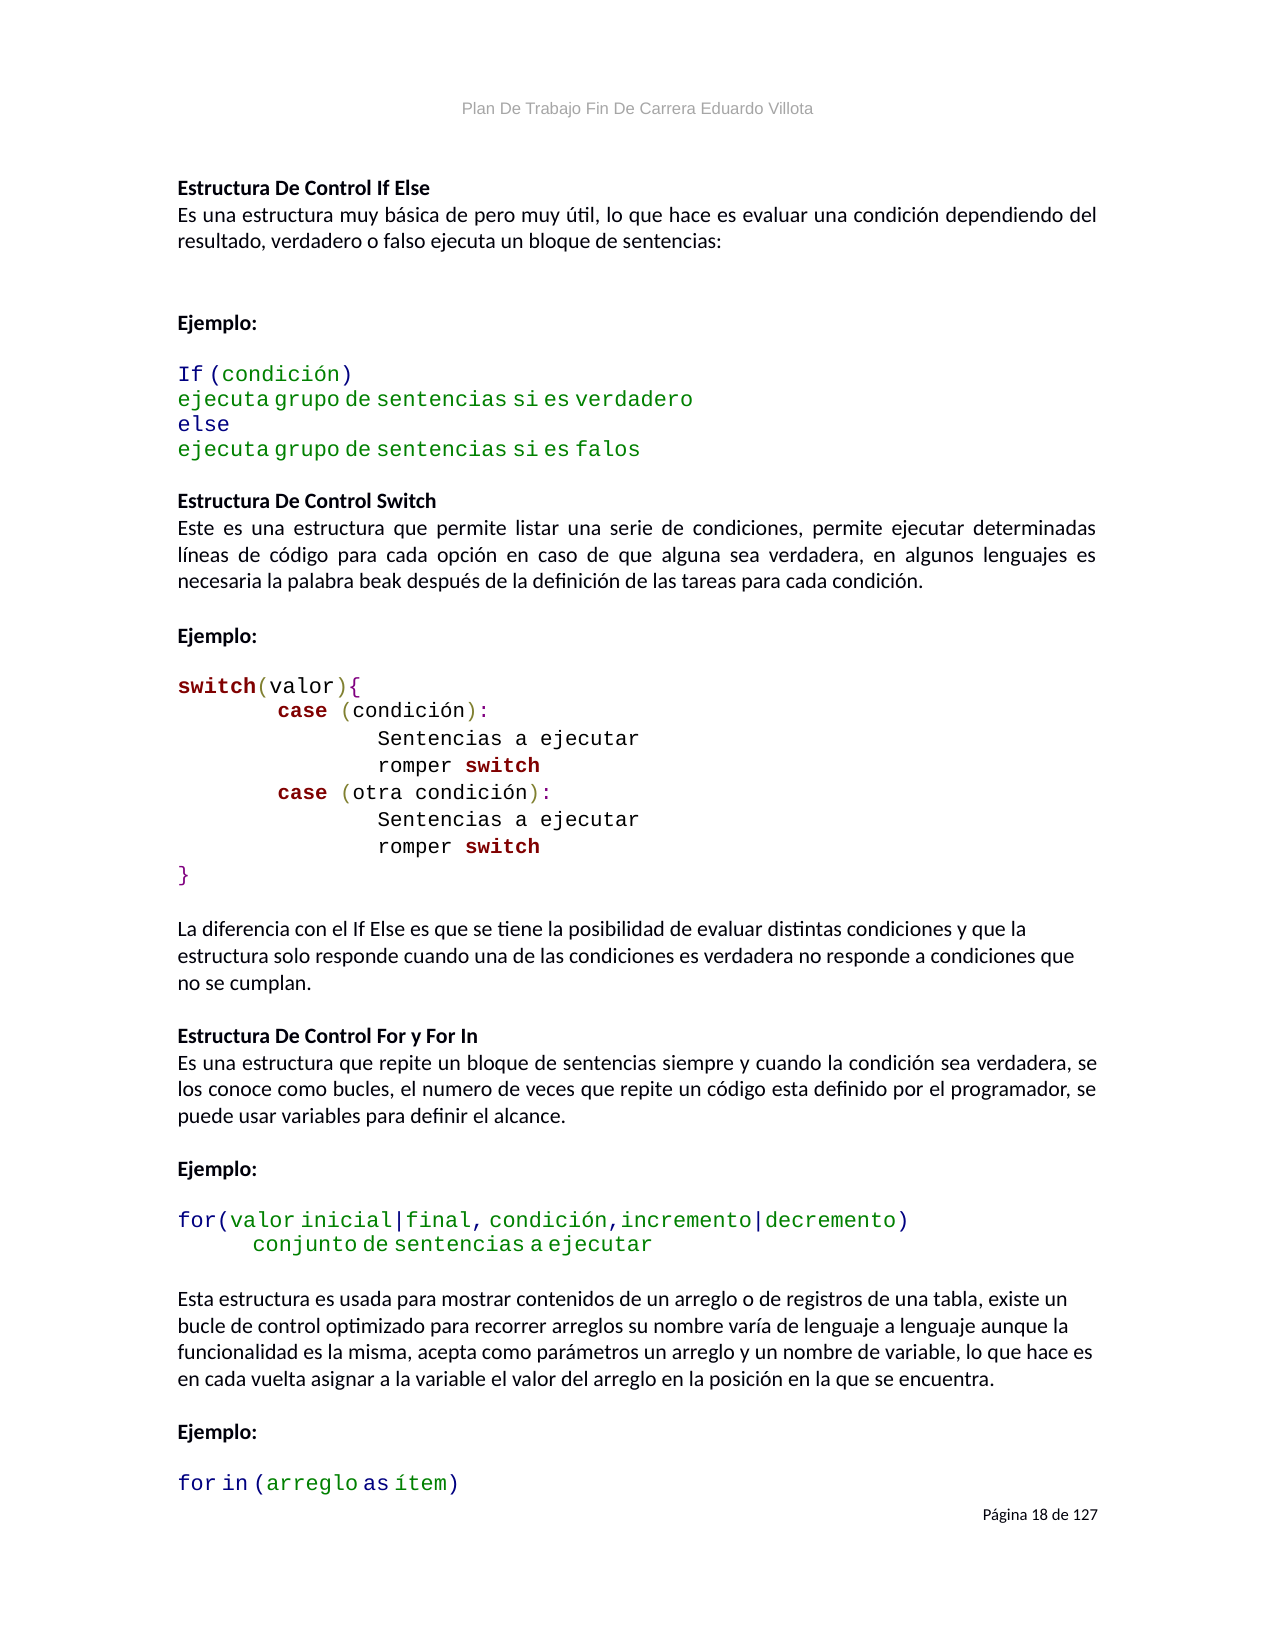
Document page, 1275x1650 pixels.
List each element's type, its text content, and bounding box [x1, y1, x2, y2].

text Estructura De Control Switch [177, 488, 1098, 514]
text ejecuta grupo de sentencias si es falos [177, 438, 1098, 463]
text Ejemplo: [177, 1418, 1098, 1445]
text Ejemplo: [177, 622, 1098, 649]
text for(valor inicial|final, condición,incremento|decremento) [177, 1209, 1098, 1234]
text for in (arreglo as ítem) [177, 1472, 1098, 1497]
text Es una estructura muy básica de pero muy útil, lo que hace es evaluar una condición dependiendo del resultado, verdadero o falso ejecuta un bloque de sentencias: [177, 201, 1098, 254]
text switch(valor){ [177, 676, 1098, 700]
text else [177, 413, 1098, 438]
text Este es una estructura que permite listar una serie de condiciones, permite ejecutar determinadas líneas de código para cada opción en caso de que alguna sea verdadera, en algunos lenguajes es necesaria la palabra beak después de la definición de las tareas para cada condición. [177, 514, 1098, 594]
text Esta estructura es usada para mostrar contenidos de un arreglo o de registros de una tabla, existe un bucle de control optimizado para recorrer arreglos su nombre varía de lenguaje a lenguaje aunque la funcionalidad es la misma, acepta como parámetros un arreglo y un nombre de variable, lo que hace es en cada vuelta asignar a la variable el valor del arreglo en la posición en la que se encuentra. [177, 1285, 1098, 1392]
text } [177, 863, 1098, 887]
text La diferencia con el If Else es que se tiene la posibilidad de evaluar distintas condiciones y que la estructura solo responde cuando una de las condiciones es verdadera no responde a condiciones que no se cumplan. [177, 916, 1098, 996]
text romper switch [177, 755, 1098, 778]
text Estructura De Control If Else [177, 174, 1098, 201]
text Ejemplo: [177, 309, 1098, 336]
text Estructura De Control For y For In [177, 1022, 1098, 1049]
text ejecuta grupo de sentencias si es verdadero [177, 388, 1098, 413]
text Sentencias a ejecutar [177, 728, 1098, 751]
text Es una estructura que repite un bloque de sentencias siempre y cuando la condición sea verdadera, se los conoce como bucles, el numero de veces que repite un código esta definido por el programador, se puede usar variables para definir el alcance. [177, 1049, 1098, 1129]
text case (condición): [177, 700, 1098, 724]
text romper switch [177, 836, 1098, 860]
text conjunto de sentencias a ejecutar [177, 1234, 1098, 1258]
text Sentencias a ejecutar [177, 809, 1098, 833]
text If (condición) [177, 364, 1098, 388]
text case (otra condición): [177, 782, 1098, 806]
text Ejemplo: [177, 1156, 1098, 1182]
